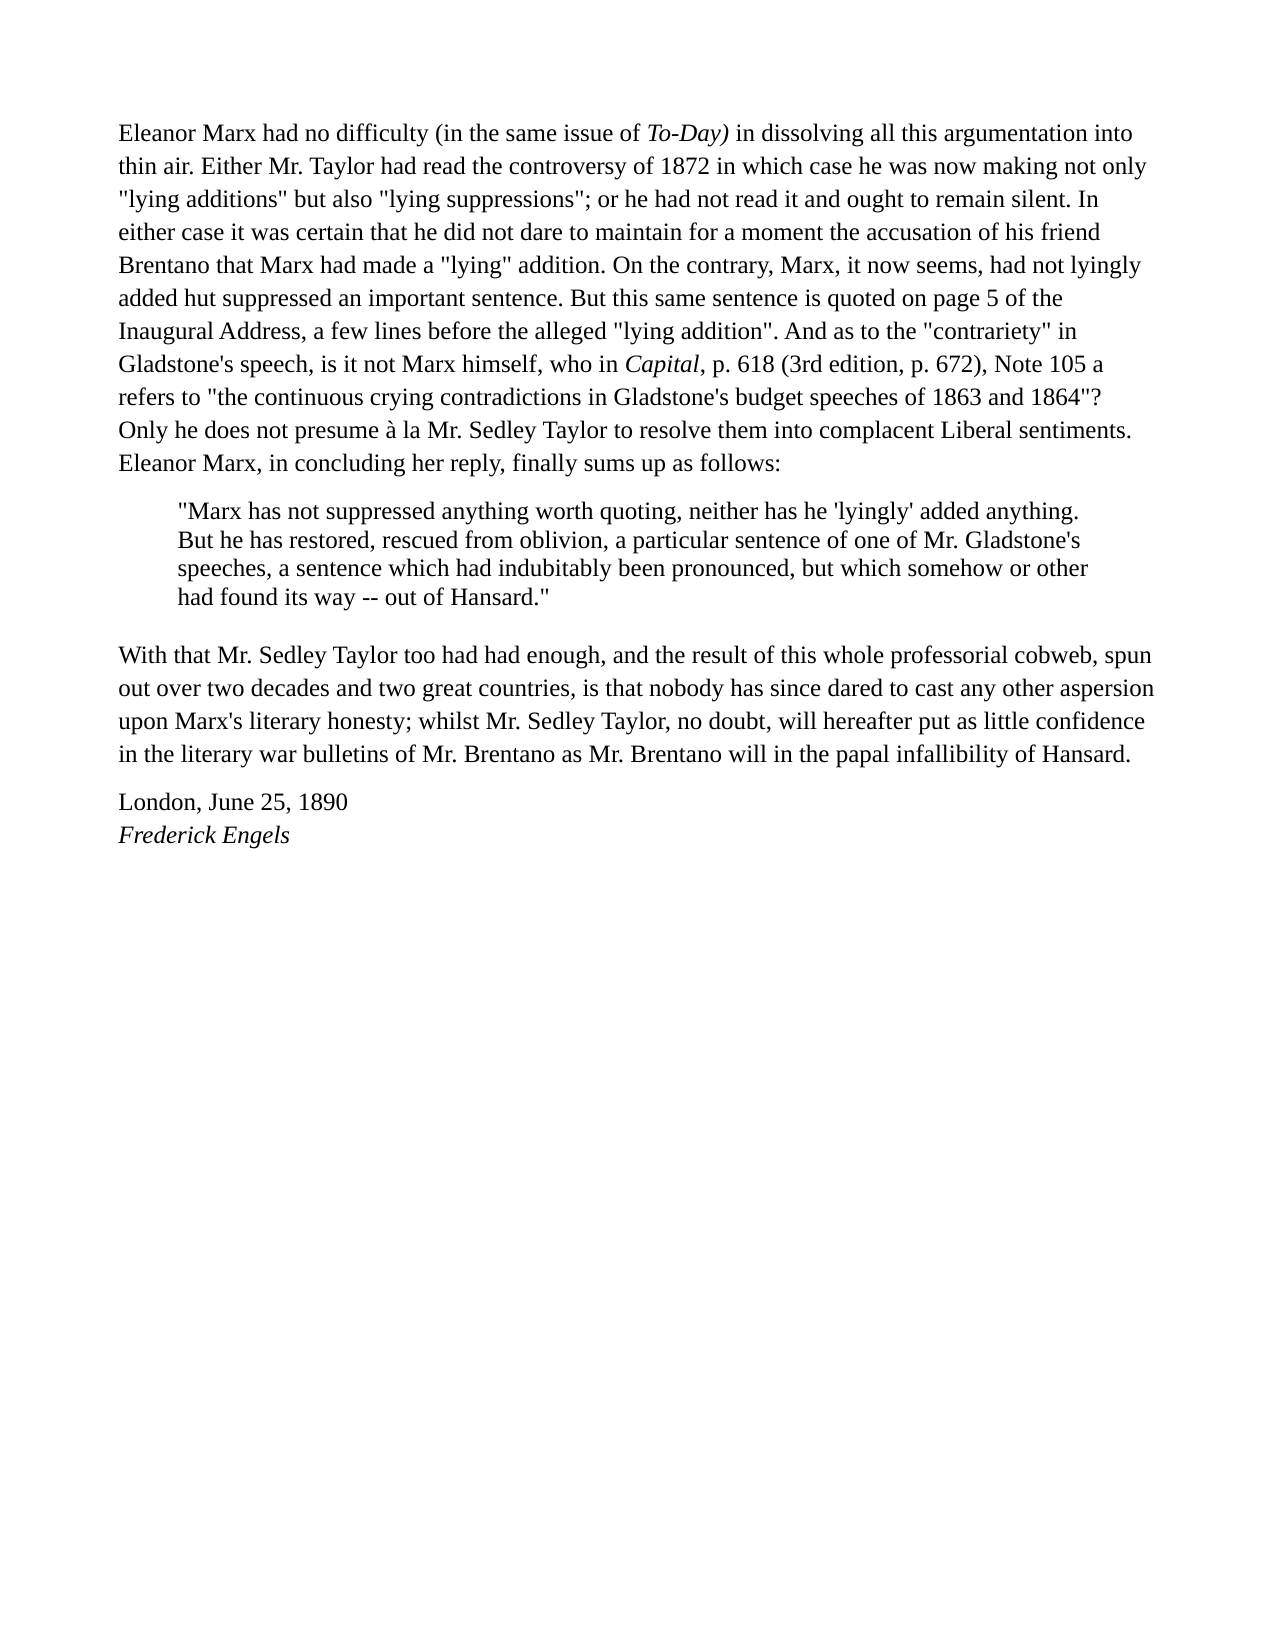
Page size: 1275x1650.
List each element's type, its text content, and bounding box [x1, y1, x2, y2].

text With that Mr. Sedley Taylor too had had enough, and the result of this whole professorial cobweb, spun out over two decades and two great countries, is that nobody has since dared to cast any other aspersion upon Marx's literary honesty; whilst Mr. Sedley Taylor, no doubt, will hereafter put as little confidence in the literary war bulletins of Mr. Brentano as Mr. Brentano will in the papal infallibility of Hansard. [118, 640, 1157, 768]
text London, June 25, 1890 Frederick Engels [118, 787, 1157, 849]
text Eleanor Marx had no difficulty (in the same issue of To-Day) in dissolving all this argumentation into thin air. Either Mr. Taylor had read the controversy of 1872 in which case he was now making not only "lying additions" but also "lying suppressions"; or he had not read it and ought to remain silent. In either case it was certain that he did not dare to maintain for a moment the accusation of his friend Brentano that Marx had made a "lying" addition. On the contrary, Marx, it now seems, had not lyingly added hut suppressed an important sentence. But this same sentence is quoted on page 5 of the Inaugural Address, a few lines before the alleged "lying addition". And as to the "contrariety" in Gladstone's speech, is it not Marx himself, who in Capital, p. 618 (3rd edition, p. 672), Note 105 a refers to "the continuous crying contradictions in Gladstone's budget speeches of 1863 and 1864"? Only he does not presume à la Mr. Sedley Taylor to resolve them into complacent Liberal sentiments. Eleanor Marx, in concluding her reply, finally sums up as follows: [118, 118, 1157, 477]
text "Marx has not suppressed anything worth quoting, neither has he 'lyingly' added anything. But he has restored, rescued from oblivion, a particular sentence of one of Mr. Gladstone's speeches, a sentence which had indubitably been pronounced, but which somehow or other had found its way -- out of Hansard." [177, 496, 1098, 611]
